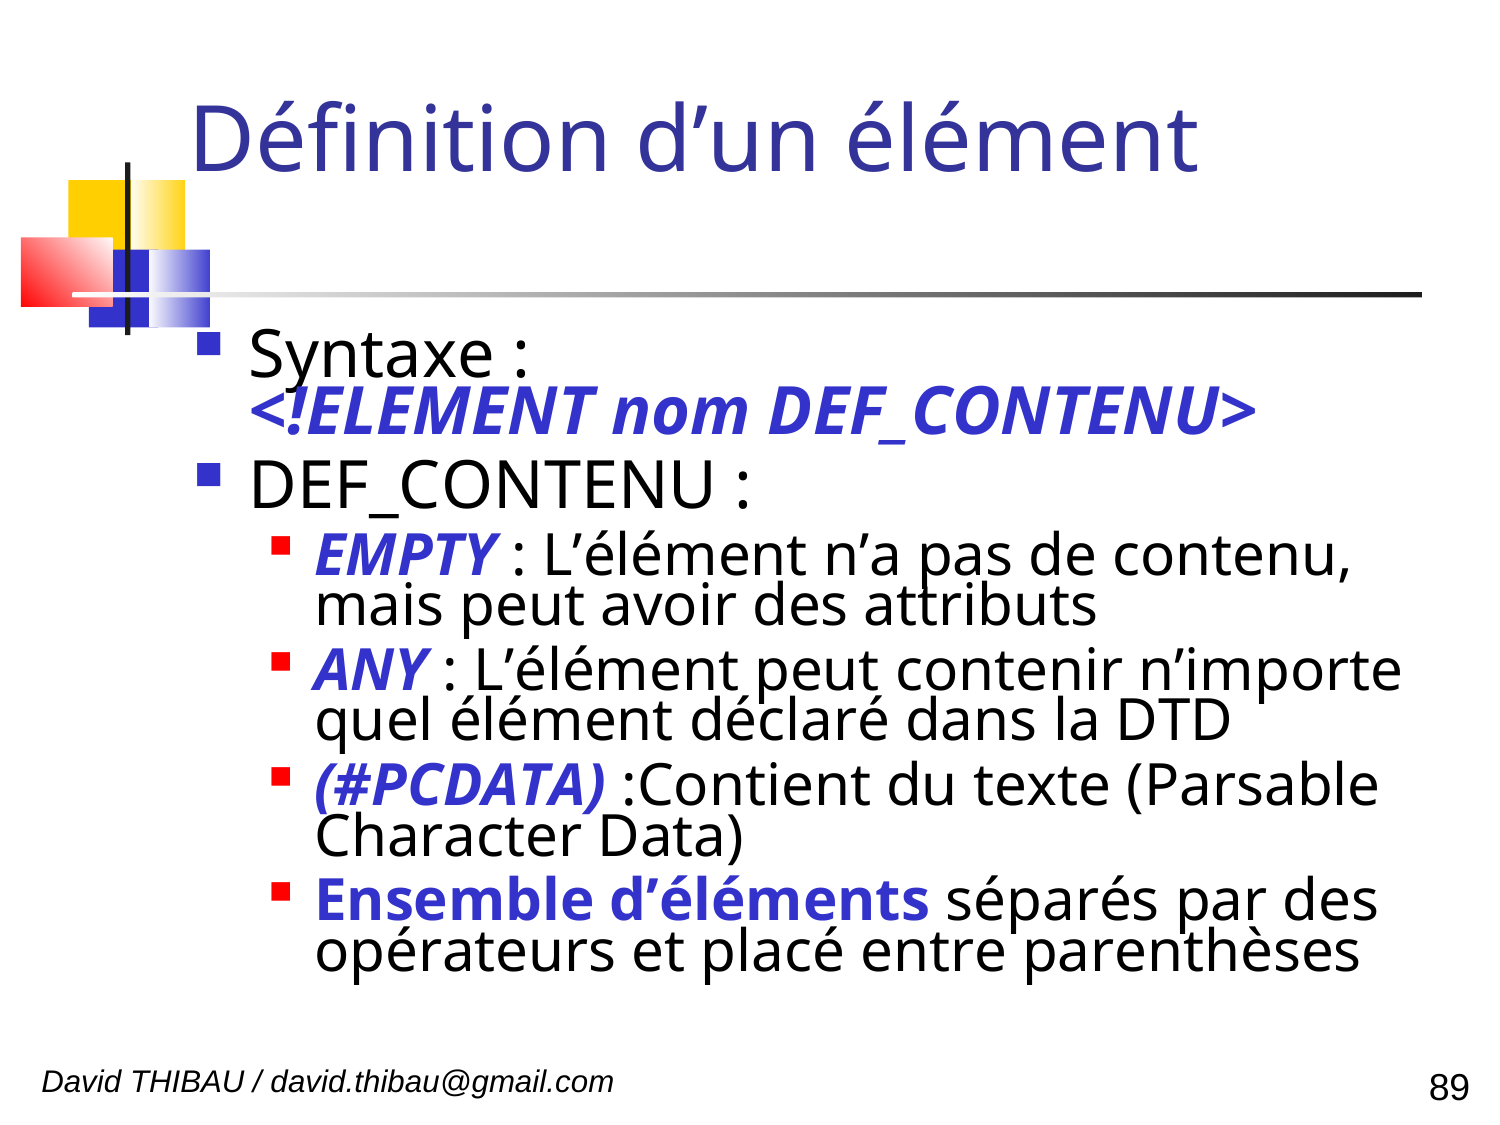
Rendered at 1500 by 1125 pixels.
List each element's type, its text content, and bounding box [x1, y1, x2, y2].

title Définition d’un élément [188, 13, 1467, 275]
list Syntaxe : <!ELEMENT nom DEF_CONTENU> DEF_CONTENU : EMPTY : L’élément n’a pas de contenu, mais peut avoir des attributs ANY : L’élément peut contenir n’importe quel élément déclaré dans la DTD (#PCDATA) :Contient du texte (Parsable Character Data) Ensemble d’éléments séparés par des opérateurs et placé entre parenthèses [193, 331, 1469, 1125]
